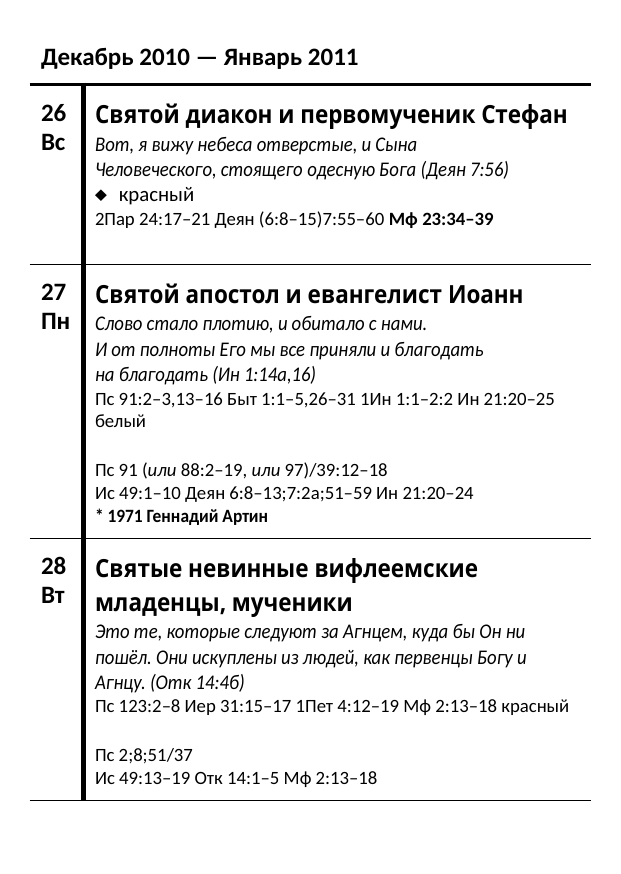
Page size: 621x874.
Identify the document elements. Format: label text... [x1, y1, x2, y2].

table_cell Святые невинные вифлеемские младенцы, мученики Это те, которые следуют за Агнцем, куда бы Он ни пошёл. Они искуплены из людей, как первенцы Богу и Агнцу. (Отк 14:4б) Пс 123:2–8 Иер 31:15–17 1Пет 4:12–19 Мф 2:13–18 красный Пс 2;8;51/37 Ис 49:13–19 Отк 14:1–5 Мф 2:13–18 [86, 539, 591, 800]
table_header Декабрь 2010 — Январь 2011 [30, 30, 591, 83]
table_cell 27 Пн [30, 265, 81, 538]
table_cell 28 Вт [30, 539, 81, 800]
table_cell 26 Вс [30, 86, 81, 264]
table_cell Святой диакон и первомученик Стефан Вот, я вижу небеса отверстые, и Сына Человеческого, стоящего одесную Бога (Деян 7:56) красный 2Пар 24:17–21 Деян (6:8–15)7:55–60 Мф 23:34–39 [86, 86, 591, 264]
table_cell Святой апостол и евангелист Иоанн Слово стало плотию, и обитало с нами. И от полноты Его мы все приняли и благодать на благодать (Ин 1:14а,16) Пс 91:2–3,13–16 Быт 1:1–5,26–31 1Ин 1:1–2:2 Ин 21:20–25 белый Пс 91 (или 88:2–19, или 97)/39:12–18 Ис 49:1–10 Деян 6:8–13;7:2а;51–59 Ин 21:20–24 * 1971 Геннадий Артин [86, 265, 591, 538]
